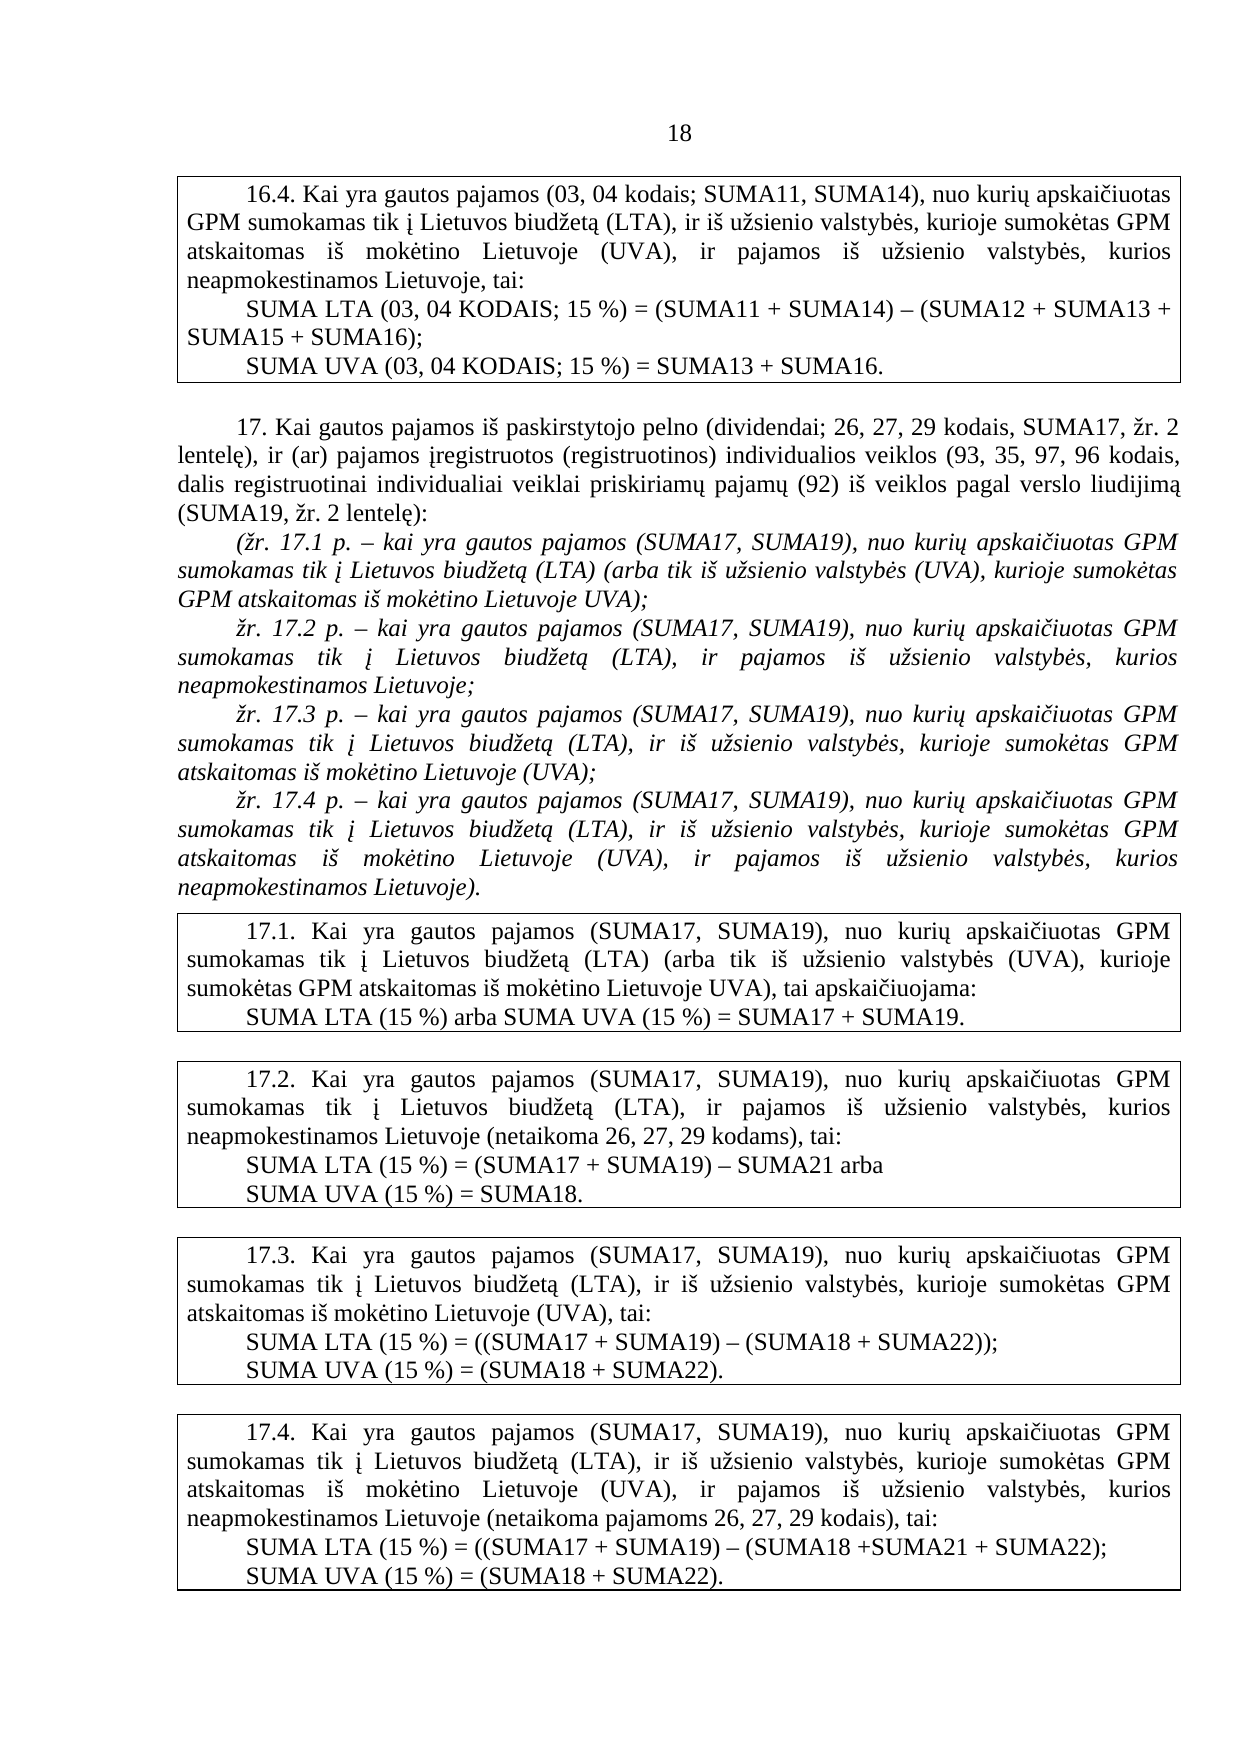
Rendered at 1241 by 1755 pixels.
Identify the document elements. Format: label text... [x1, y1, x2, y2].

text SUMA UVA (15 %) = SUMA18. [178, 1176, 1180, 1207]
text SUMA LTA (03, 04 KODAIS; 15 %) = (SUMA11 + SUMA14) – (SUMA12 + SUMA13 + SUMA15 + SUMA16); [178, 291, 1180, 348]
text 16.4. Kai yra gautos pajamos (03, 04 kodais; SUMA11, SUMA14), nuo kurių apskaičiuotas GPM sumokamas tik į Lietuvos biudžetą (LTA), ir iš užsienio valstybės, kurioje sumokėtas GPM atskaitomas iš mokėtino Lietuvoje (UVA), ir pajamos iš užsienio valstybės, kurios neapmokestinamos Lietuvoje, tai: [178, 177, 1180, 291]
text 17.3. Kai yra gautos pajamos (SUMA17, SUMA19), nuo kurių apskaičiuotas GPM sumokamas tik į Lietuvos biudžetą (LTA), ir iš užsienio valstybės, kurioje sumokėtas GPM atskaitomas iš mokėtino Lietuvoje (UVA), tai: [178, 1238, 1180, 1323]
text žr. 17.3 p. – kai yra gautos pajamos (SUMA17, SUMA19), nuo kurių apskaičiuotas GPM sumokamas tik į Lietuvos biudžetą (LTA), ir iš užsienio valstybės, kurioje sumokėtas GPM atskaitomas iš mokėtino Lietuvoje (UVA); [177, 699, 1181, 786]
text SUMA UVA (15 %) = (SUMA18 + SUMA22). [178, 1558, 1180, 1589]
text 17.1. Kai yra gautos pajamos (SUMA17, SUMA19), nuo kurių apskaičiuotas GPM sumokamas tik į Lietuvos biudžetą (LTA) (arba tik iš užsienio valstybės (UVA), kurioje sumokėtas GPM atskaitomas iš mokėtino Lietuvoje UVA), tai apskaičiuojama: [178, 914, 1180, 999]
text 17.4. Kai yra gautos pajamos (SUMA17, SUMA19), nuo kurių apskaičiuotas GPM sumokamas tik į Lietuvos biudžetą (LTA), ir iš užsienio valstybės, kurioje sumokėtas GPM atskaitomas iš mokėtino Lietuvoje (UVA), ir pajamos iš užsienio valstybės, kurios neapmokestinamos Lietuvoje (netaikoma pajamoms 26, 27, 29 kodais), tai: [178, 1415, 1180, 1529]
text žr. 17.2 p. – kai yra gautos pajamos (SUMA17, SUMA19), nuo kurių apskaičiuotas GPM sumokamas tik į Lietuvos biudžetą (LTA), ir pajamos iš užsienio valstybės, kurios neapmokestinamos Lietuvoje; [177, 613, 1181, 699]
text SUMA LTA (15 %) = (SUMA17 + SUMA19) – SUMA21 arba [178, 1147, 1180, 1176]
text SUMA UVA (03, 04 KODAIS; 15 %) = SUMA13 + SUMA16. [178, 348, 1180, 382]
text (žr. 17.1 p. – kai yra gautos pajamos (SUMA17, SUMA19), nuo kurių apskaičiuotas GPM sumokamas tik į Lietuvos biudžetą (LTA) (arba tik iš užsienio valstybės (UVA), kurioje sumokėtas GPM atskaitomas iš mokėtino Lietuvoje UVA); [177, 527, 1181, 613]
text SUMA LTA (15 %) arba SUMA UVA (15 %) = SUMA17 + SUMA19. [178, 999, 1180, 1031]
text žr. 17.4 p. – kai yra gautos pajamos (SUMA17, SUMA19), nuo kurių apskaičiuotas GPM sumokamas tik į Lietuvos biudžetą (LTA), ir iš užsienio valstybės, kurioje sumokėtas GPM atskaitomas iš mokėtino Lietuvoje (UVA), ir pajamos iš užsienio valstybės, kurios neapmokestinamos Lietuvoje). [177, 786, 1181, 901]
text SUMA LTA (15 %) = ((SUMA17 + SUMA19) – (SUMA18 +SUMA21 + SUMA22); [178, 1529, 1180, 1558]
text SUMA LTA (15 %) = ((SUMA17 + SUMA19) – (SUMA18 + SUMA22)); [178, 1323, 1180, 1352]
text 17. Kai gautos pajamos iš paskirstytojo pelno (dividendai; 26, 27, 29 kodais, SUMA17, žr. 2 lentelę), ir (ar) pajamos įregistruotos (registruotinos) individualios veiklos (93, 35, 97, 96 kodais, dalis registruotinai individualiai veiklai priskiriamų pajamų (92) iš veiklos pagal verslo liudijimą (SUMA19, žr. 2 lentelę): [177, 412, 1181, 527]
text SUMA UVA (15 %) = (SUMA18 + SUMA22). [178, 1352, 1180, 1384]
text 17.2. Kai yra gautos pajamos (SUMA17, SUMA19), nuo kurių apskaičiuotas GPM sumokamas tik į Lietuvos biudžetą (LTA), ir pajamos iš užsienio valstybės, kurios neapmokestinamos Lietuvoje (netaikoma 26, 27, 29 kodams), tai: [178, 1062, 1180, 1147]
